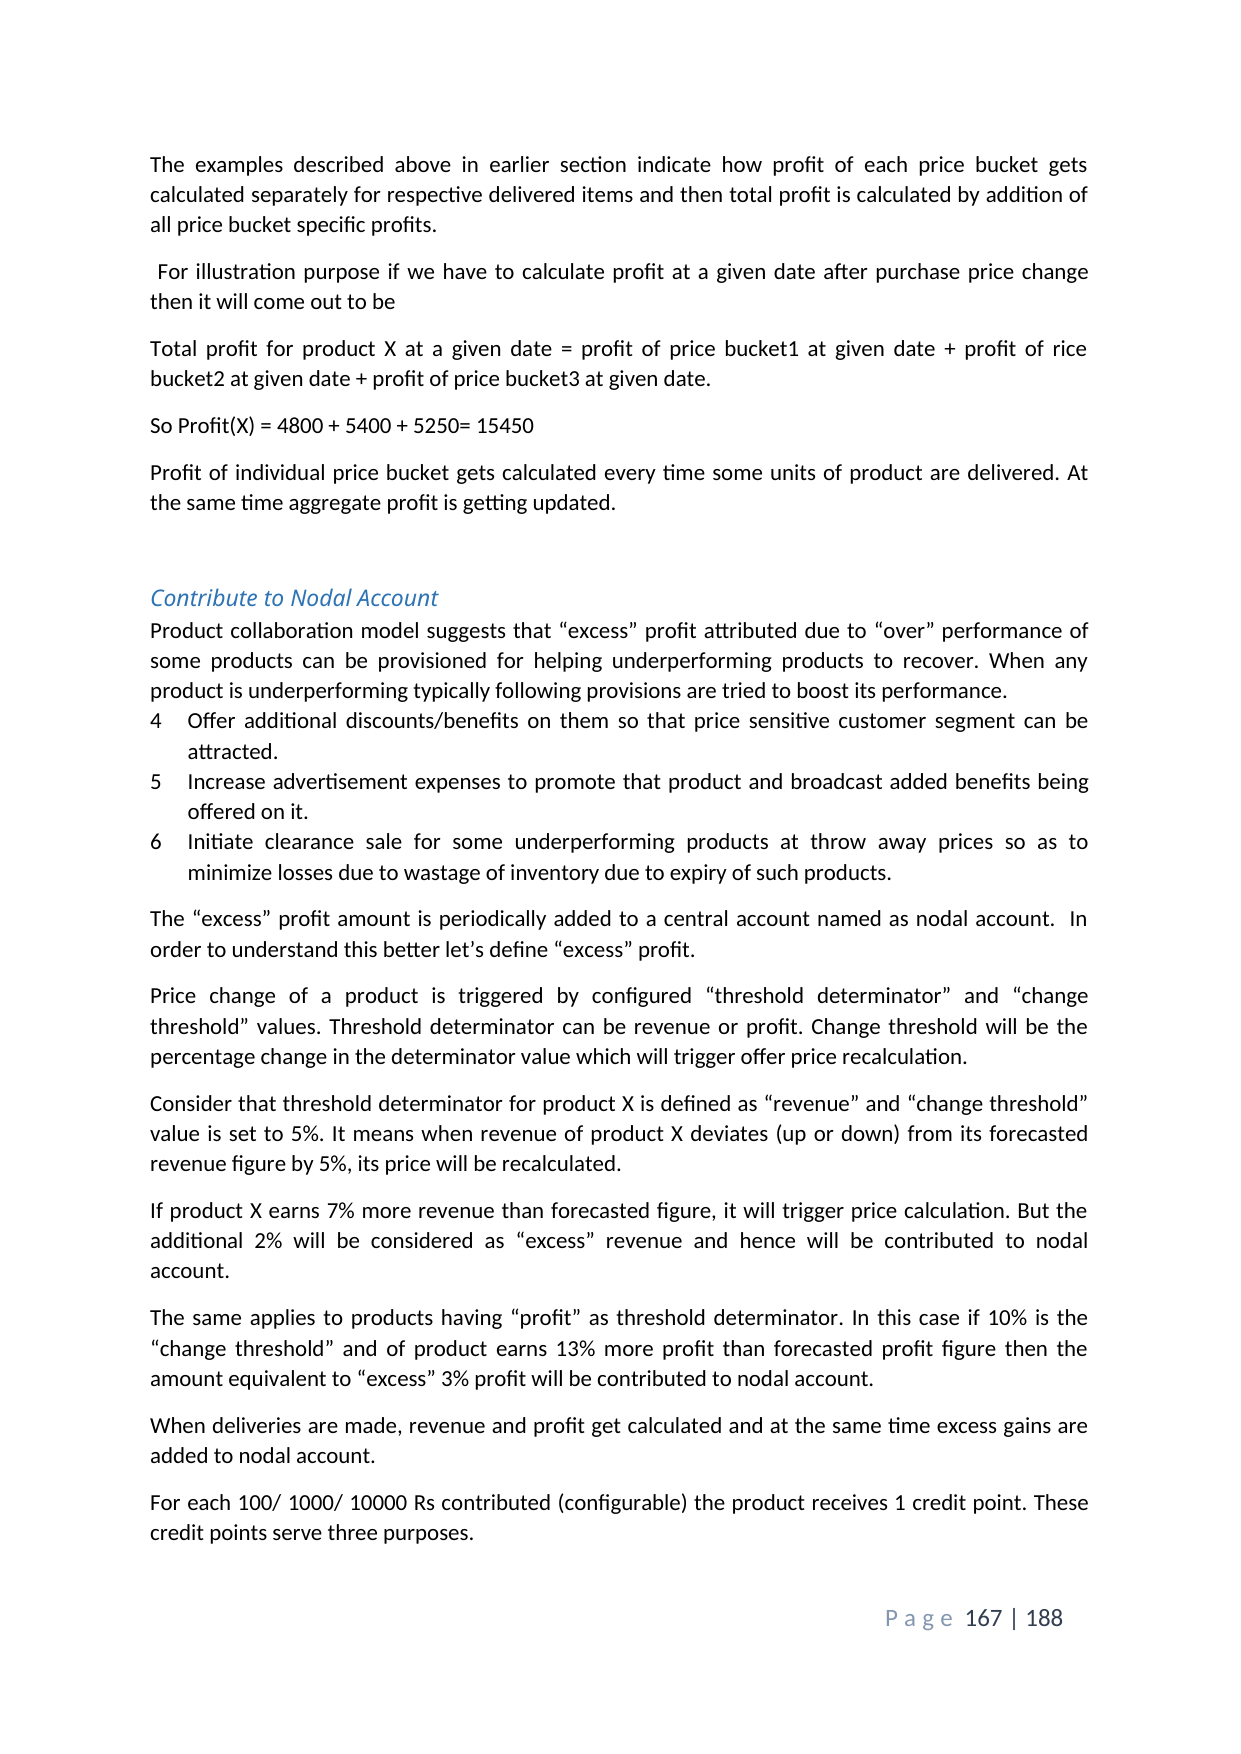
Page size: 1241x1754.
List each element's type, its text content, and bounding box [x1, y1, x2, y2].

text For each 100/ 1000/ 10000 Rs contributed (configurable) the product receives 1 credit point. These credit points serve three purposes. [150, 1488, 1090, 1546]
list Product collaboration model suggests that “excess” profit attributed due to “over” performance of some products can be provisioned for helping underperforming products to recover. When any product is underperforming typically following provisions are tried to boost its performance. [150, 616, 1090, 704]
list Offer additional discounts/benefits on them so that price sensitive customer segment can be attracted. [150, 707, 1090, 765]
list Initiate clearance sale for some underperforming products at throw away prices so as to minimize losses due to wastage of inventory due to expiry of such products. [150, 827, 1090, 886]
text Total profit for product X at a given date = profit of price bucket1 at given date + profit of rice bucket2 at given date + profit of price bucket3 at given date. [150, 334, 1090, 393]
text The same applies to products having “profit” as threshold determinator. In this case if 10% is the “change threshold” and of product earns 13% more profit than forecasted profit figure then the amount equivalent to “excess” 3% profit will be contributed to nodal account. [150, 1303, 1090, 1392]
text The examples described above in earlier section indicate how profit of each price bucket gets calculated separately for respective delivered items and then total profit is calculated by addition of all price bucket specific profits. [150, 150, 1090, 238]
text Price change of a product is triggered by configured “threshold determinator” and “change threshold” values. Threshold determinator can be revenue or profit. Change threshold will be the percentage change in the determinator value which will trigger offer price recalculation. [150, 982, 1090, 1070]
text When deliveries are made, revenue and profit get calculated and at the same time excess gains are added to nodal account. [150, 1411, 1090, 1469]
list Increase advertisement expenses to promote that product and broadcast added benefits being offered on it. [150, 767, 1090, 825]
text If product X earns 7% more revenue than forecasted figure, it will trigger price calculation. But the additional 2% will be considered as “excess” revenue and hence will be contributed to nodal account. [150, 1196, 1090, 1285]
text Consider that threshold determinator for product X is defined as “revenue” and “change threshold” value is set to 5%. It means when revenue of product X deviates (up or down) from its forecasted revenue figure by 5%, its price will be recalculated. [150, 1089, 1090, 1177]
text So Profit(X) = 4800 + 5400 + 5250= 15450 [150, 411, 1090, 439]
subtitle Contribute to Nodal Account [150, 582, 1090, 613]
text For illustration purpose if we have to calculate profit at a given date after purchase price change then it will come out to be [150, 257, 1090, 316]
text The “excess” profit amount is periodically added to a central account named as nodal account. In order to understand this better let’s define “excess” profit. [150, 904, 1090, 963]
text Profit of individual price bucket gets calculated every time some units of product are delivered. At the same time aggregate profit is getting updated. [150, 458, 1090, 517]
